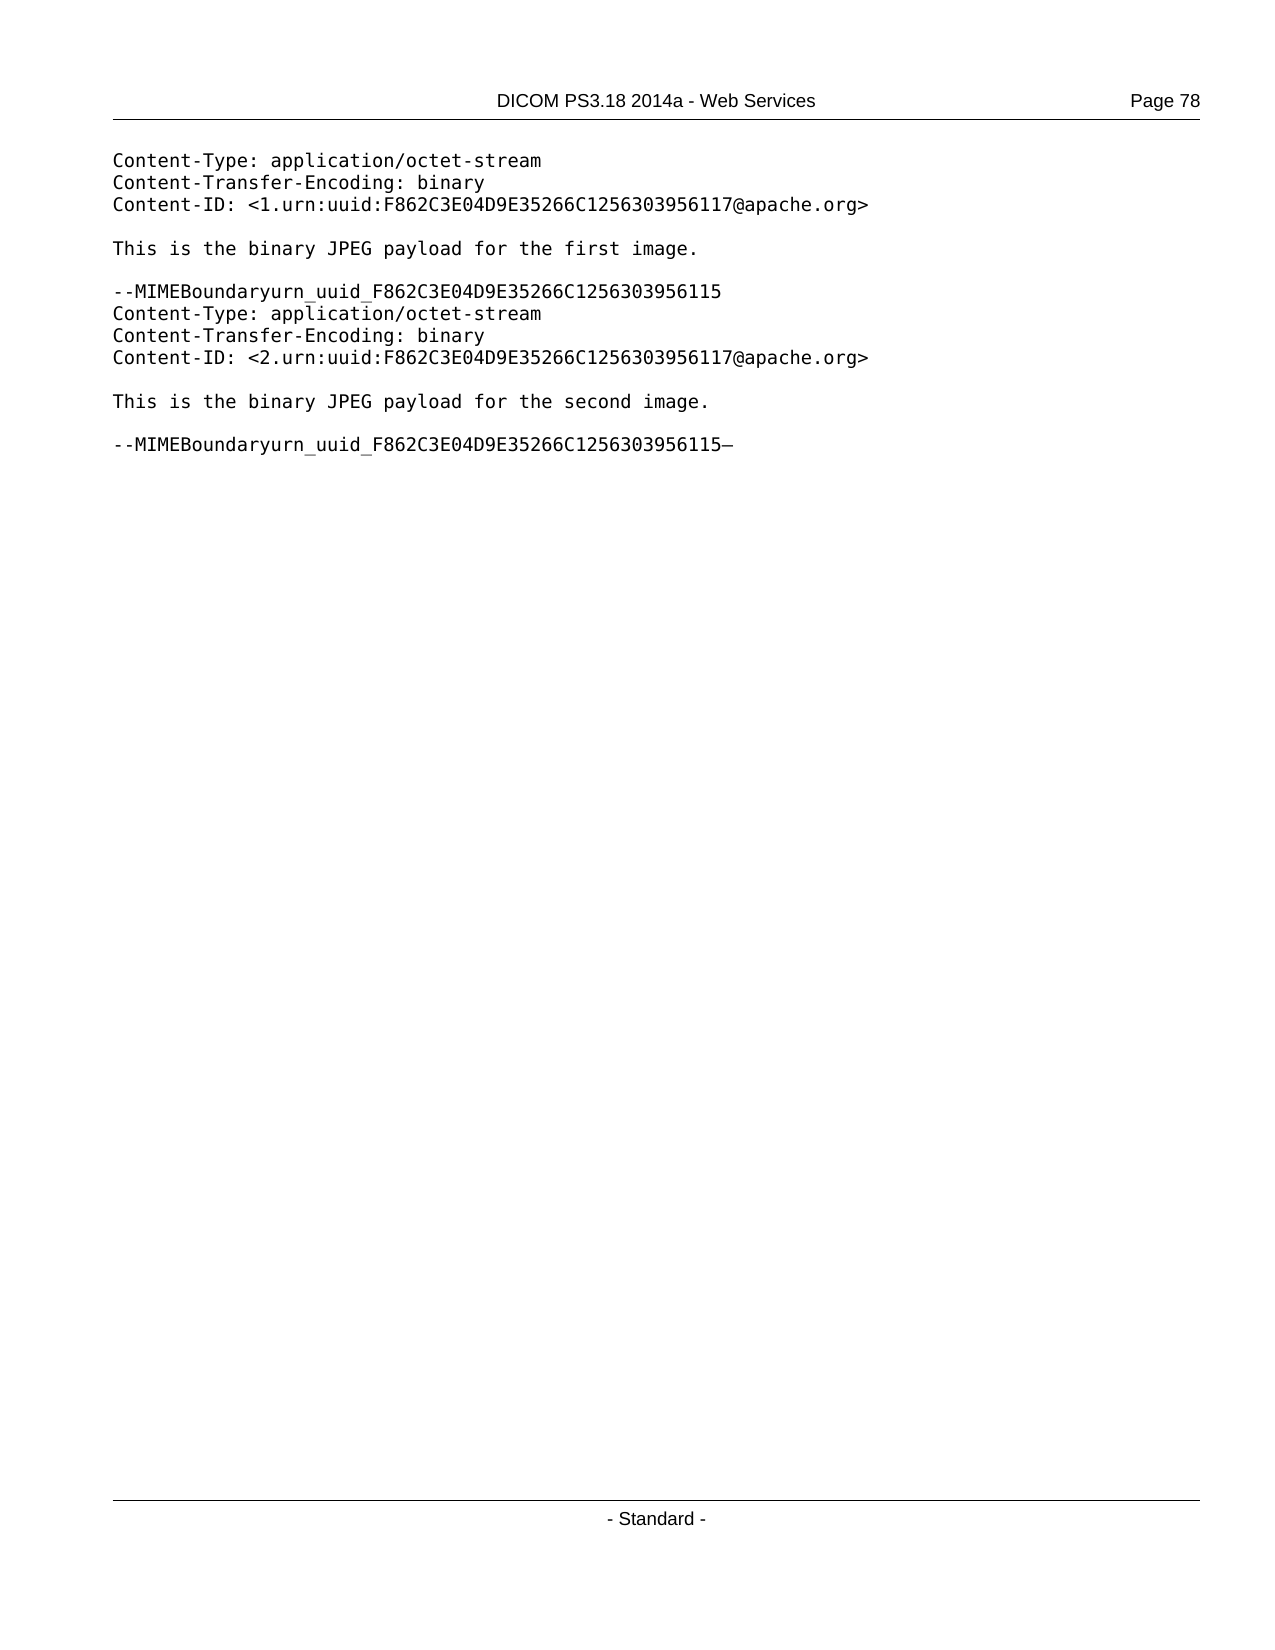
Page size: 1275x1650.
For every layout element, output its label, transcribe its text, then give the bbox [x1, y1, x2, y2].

text Content-Type: application/octet-stream Content-Transfer-Encoding: binary Content-ID: <1.urn:uuid:F862C3E04D9E35266C1256303956117@apache.org> This is the binary JPEG payload for the first image. --MIMEBoundaryurn_uuid_F862C3E04D9E35266C1256303956115 Content-Type: application/octet-stream Content-Transfer-Encoding: binary Content-ID: <2.urn:uuid:F862C3E04D9E35266C1256303956117@apache.org> This is the binary JPEG payload for the second image. --MIMEBoundaryurn_uuid_F862C3E04D9E35266C1256303956115— [112, 150, 1200, 485]
